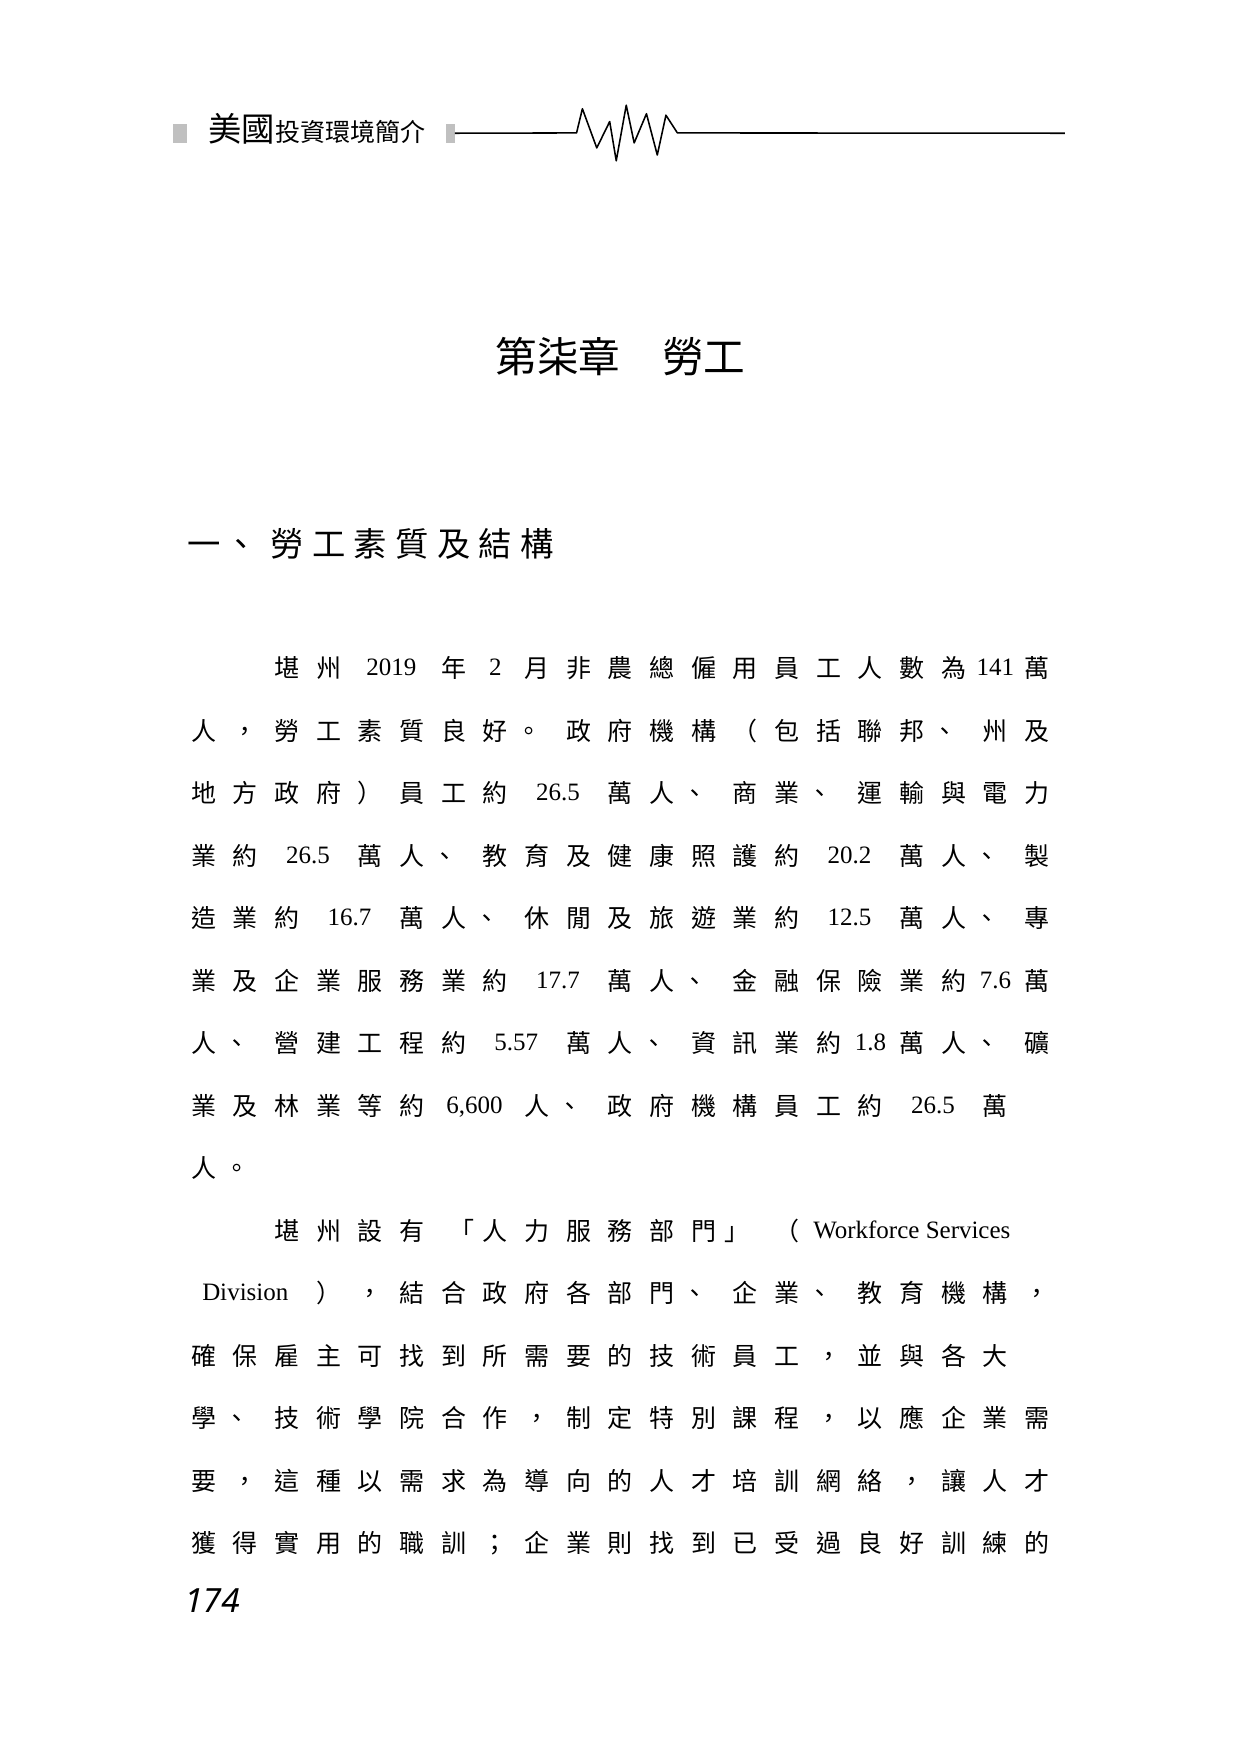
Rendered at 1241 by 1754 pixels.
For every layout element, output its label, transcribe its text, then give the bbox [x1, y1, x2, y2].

text 第柒章 勞工 [183, 313, 1058, 375]
text 堪州2019年2月非農總僱用員工人數為141萬人，勞工素質良好。政府機構（包括聯邦、州及地方政府）員工約26.5萬人、商業、運輸與電力業約26.5萬人、教育及健康照護約20.2萬人、製造業約16.7萬人、休閒及旅遊業約12.5萬人、專業及企業服務業約17.7萬人、金融保險業約7.6萬人、營建工程約5.57萬人、資訊業約1.8萬人、礦業及林業等約6,600人、政府機構員工約26.5萬人。 [183, 625, 1058, 1188]
text 堪州設有「人力服務部門」（Workforce Services Division），結合政府各部門、企業、教育機構，確保雇主可找到所需要的技術員工，並與各大學、技術學院合作，制定特別課程，以應企業需要，這種以需求為導向的人才培訓網絡，讓人才獲得實用的職訓；企業則找到已受過良好訓練的 [183, 1188, 1058, 1563]
text 一、勞工素質及結構 [183, 500, 1058, 563]
